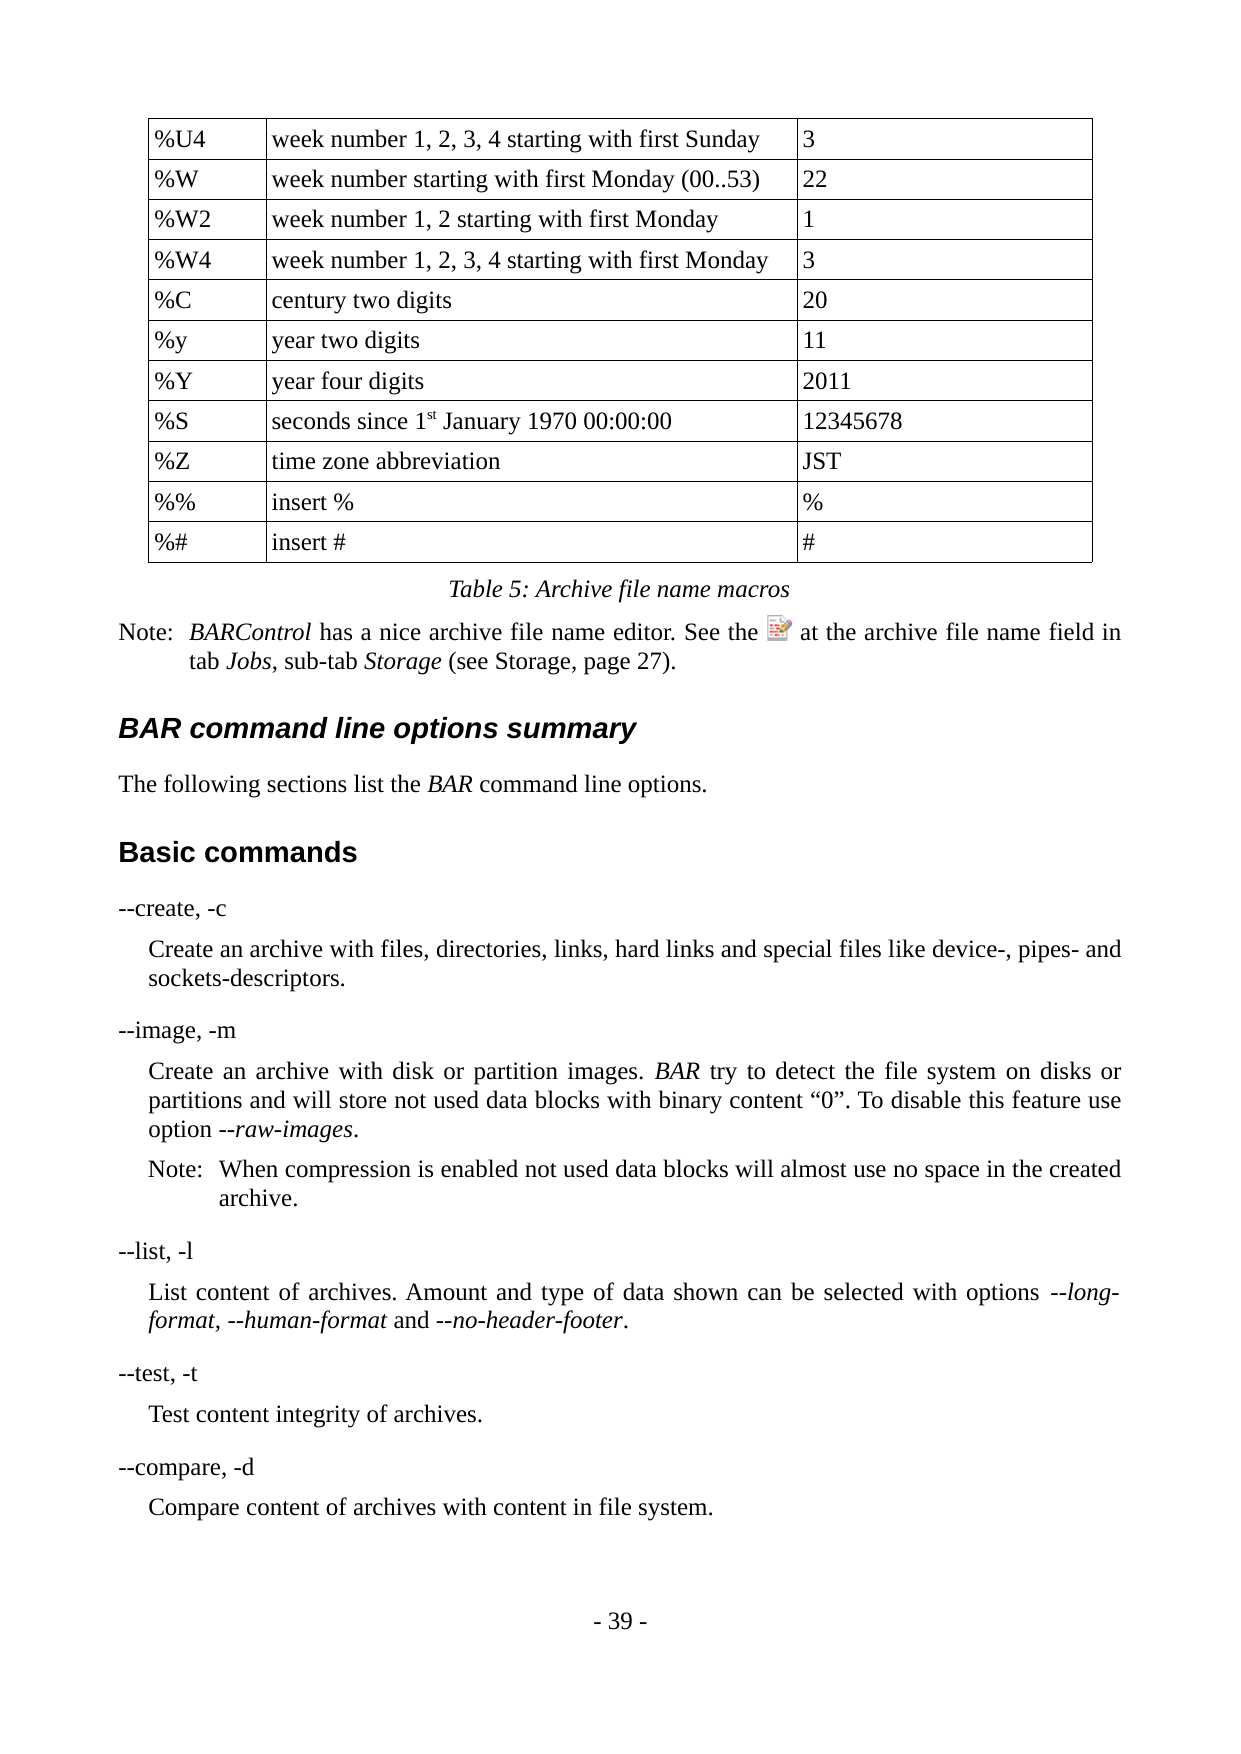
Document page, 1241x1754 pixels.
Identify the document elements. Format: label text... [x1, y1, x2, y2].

table_cell JST [798, 442, 1092, 481]
table_cell 1 [798, 200, 1092, 239]
table_cell week number 1, 2, 3, 4 starting with first Sunday [267, 119, 797, 158]
table_cell %y [149, 321, 266, 360]
table_cell %Y [149, 361, 266, 400]
text Create an archive with disk or partition images. BAR try to detect the file system on disks or partitions and will store not used data blocks with binary content “0”. To disable this feature use option ‑‑raw-images. [148, 1056, 1122, 1142]
text Note: When compression is enabled not used data blocks will almost use no space in the created archive. [148, 1154, 1122, 1212]
table_cell week number starting with first Monday (00..53) [267, 160, 797, 199]
table_cell 22 [798, 160, 1092, 199]
text Note: BARControl has a nice archive file name editor. See the at the archive file name field in tab Jobs, sub-tab Storage (see Storage, page 26). [118, 615, 1122, 674]
table_cell 3 [798, 119, 1092, 158]
table_cell %W [149, 160, 266, 199]
table_cell 3 [798, 240, 1092, 279]
title --compare, -d [118, 1452, 1122, 1480]
table_cell % [798, 482, 1092, 521]
table_cell %Z [149, 442, 266, 481]
title --create, -c [118, 893, 1122, 922]
table_cell century two digits [267, 280, 797, 320]
table_cell insert # [267, 522, 797, 562]
table_cell 12345678 [798, 401, 1092, 441]
table_cell week number 1, 2, 3, 4 starting with first Monday [267, 240, 797, 279]
table_cell year four digits [267, 361, 797, 400]
table_cell week number 1, 2 starting with first Monday [267, 200, 797, 239]
table_cell %W4 [149, 240, 266, 279]
title --list, -l [118, 1236, 1122, 1265]
table_cell 2011 [798, 361, 1092, 400]
table_cell %S [149, 401, 266, 441]
table_cell %U4 [149, 119, 266, 158]
table_cell %# [149, 522, 266, 562]
subtitle BAR command line options summary [118, 712, 1122, 745]
text List content of archives. Amount and type of data shown can be selected with options ‑‑long-format, ‑‑human-format and ‑‑no-header-footer. [148, 1277, 1122, 1334]
subtitle Basic commands [118, 835, 1122, 869]
table_cell insert % [267, 482, 797, 521]
table_cell %W2 [149, 200, 266, 239]
picture [767, 615, 793, 641]
table_cell seconds since 1st January 1970 00:00:00 [267, 401, 797, 441]
text Create an archive with files, directories, links, hard links and special files like device-, pipes- and sockets-descriptors. [148, 934, 1122, 992]
table_cell 11 [798, 321, 1092, 360]
text Compare content of archives with content in file system. [148, 1492, 1122, 1521]
table_cell # [798, 522, 1092, 562]
table_cell year two digits [267, 321, 797, 360]
table_cell %% [149, 482, 266, 521]
table_cell %C [149, 280, 266, 320]
title --image, -m [118, 1016, 1122, 1044]
text Table 5: Archive file name macros [118, 574, 1122, 603]
text The following sections list the BAR command line options. [118, 769, 1122, 798]
title --test, -t [118, 1358, 1122, 1387]
table_cell 20 [798, 280, 1092, 320]
table_cell time zone abbreviation [267, 442, 797, 481]
text Test content integrity of archives. [148, 1399, 1122, 1428]
